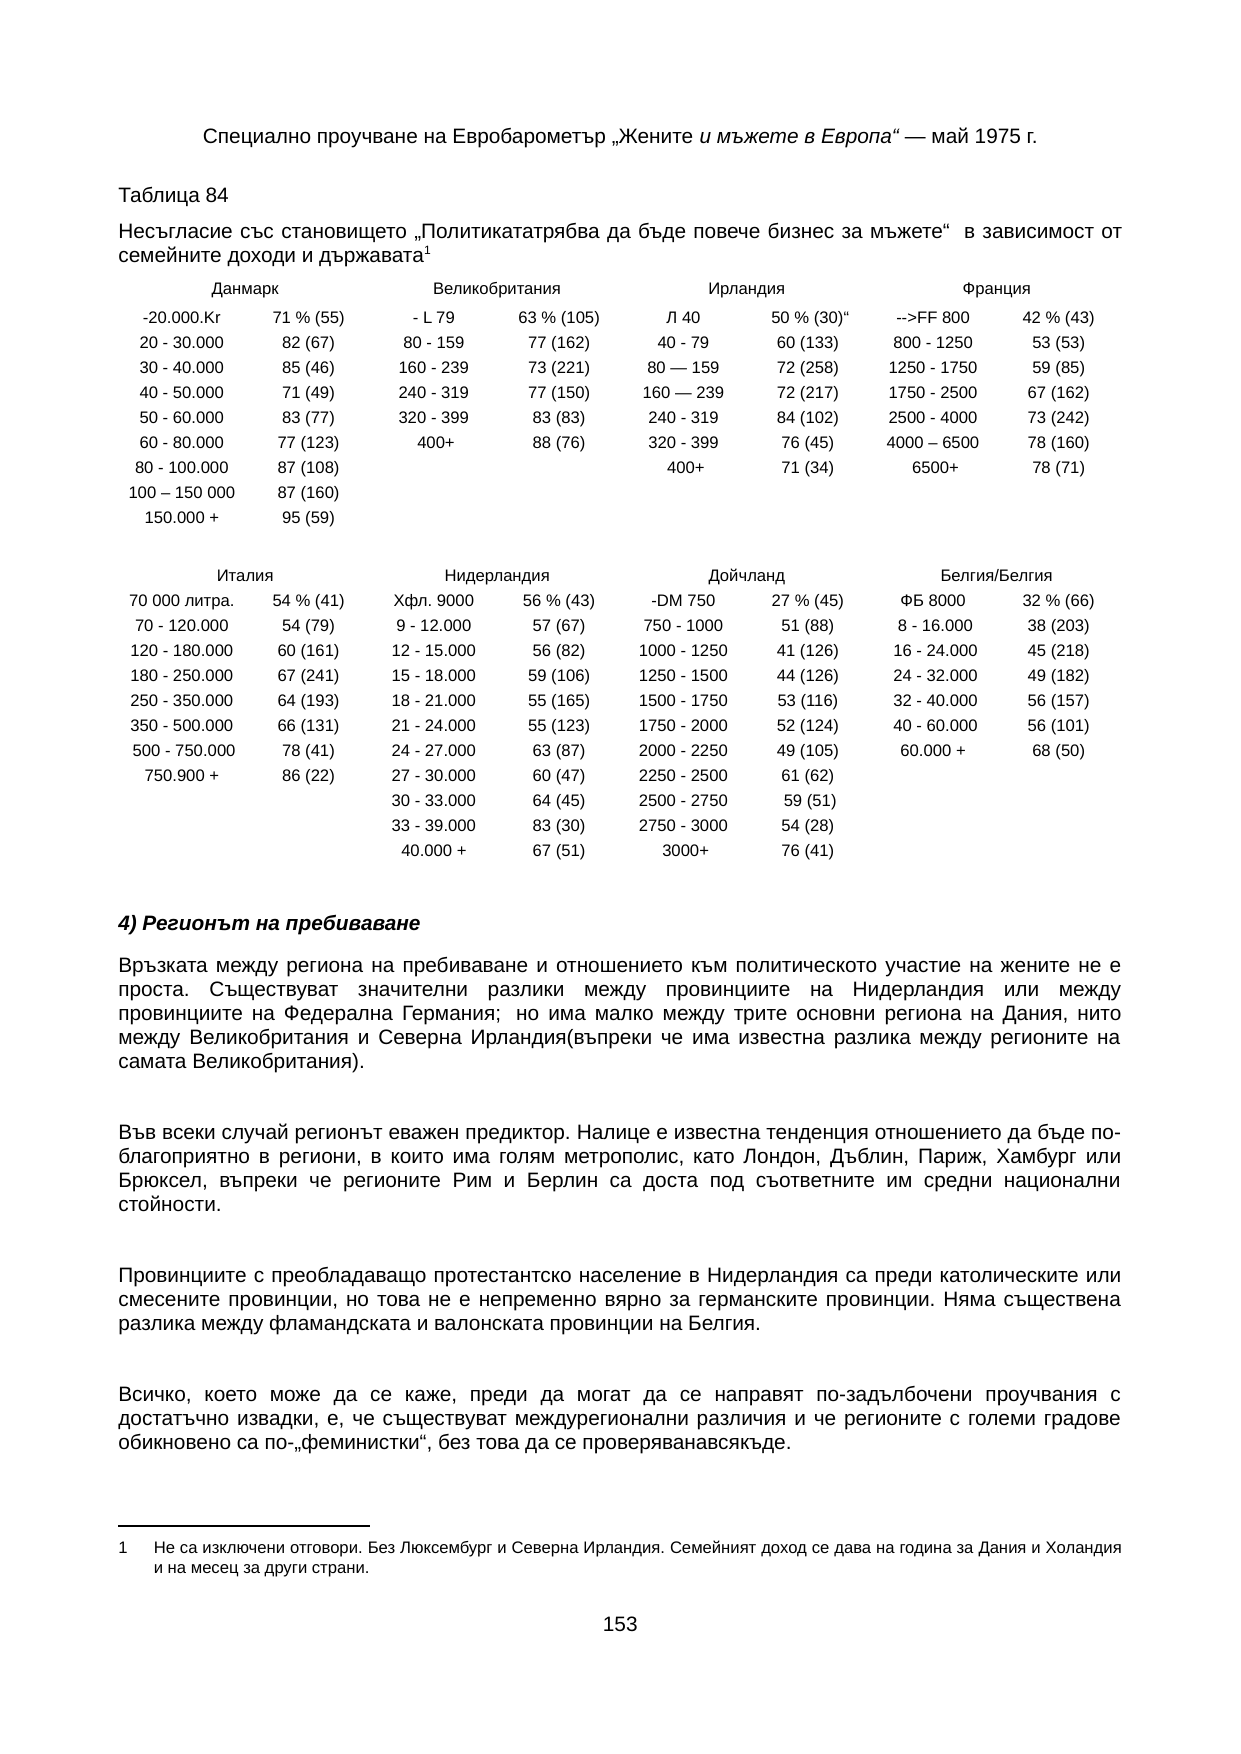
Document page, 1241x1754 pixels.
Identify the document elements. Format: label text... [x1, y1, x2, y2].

table_cell 120 - 180.000 [118, 638, 249, 662]
table_cell 86 (22) [250, 763, 372, 787]
text Несъгласие със становището „Политикататрябва да бъде повече бизнес за мъжете“ в зависимост от семейните доходи и държавата [118, 219, 1122, 267]
table_cell [250, 813, 372, 837]
table_cell [622, 480, 749, 505]
table_cell 2750 - 3000 [622, 813, 749, 837]
table_cell Хфл. 9000 [372, 588, 500, 612]
table_cell 33 - 39.000 [372, 813, 500, 837]
table_cell 320 - 399 [622, 430, 749, 455]
table_cell 52 (124) [749, 713, 871, 737]
table_cell [999, 813, 1122, 837]
text Провинциите с преобладаващо протестантско население в Нидерландия са преди католическите или смесените провинции, но това не е непременно вярно за германските провинции. Няма съществена разлика между фламандската и валонската провинции на Белгия. [118, 1263, 1122, 1335]
table_cell [372, 505, 500, 530]
table_cell 400+ [622, 455, 749, 480]
table_cell 54 (28) [749, 813, 871, 837]
table_cell 61 (62) [749, 763, 871, 787]
table_cell 72 (258) [749, 355, 871, 380]
table_cell 55 (123) [500, 713, 622, 737]
table_cell 54 (79) [250, 613, 372, 637]
table_cell [871, 530, 999, 562]
table_cell 83 (30) [500, 813, 622, 837]
table_cell 88 (76) [500, 430, 622, 455]
table_cell Белгия/Белгия [871, 563, 1122, 587]
table_cell 15 - 18.000 [372, 663, 500, 687]
table_cell [118, 530, 249, 562]
table_cell Л 40 [622, 305, 749, 330]
table_cell [500, 455, 622, 480]
table_cell 76 (45) [749, 430, 871, 455]
table_cell [871, 813, 999, 837]
table_cell 750.900 + [118, 763, 249, 787]
table_cell -20.000.Kr [118, 305, 249, 330]
table_cell 100 – 150 000 [118, 480, 249, 505]
table_cell [749, 505, 871, 530]
table_cell 60 (133) [749, 330, 871, 355]
table_cell 70 000 литра. [118, 588, 249, 612]
table_cell 2500 - 4000 [871, 405, 999, 430]
table_cell 2500 - 2750 [622, 788, 749, 812]
table_cell 1750 - 2000 [622, 713, 749, 737]
table_cell 56 (82) [500, 638, 622, 662]
table_cell 1750 - 2500 [871, 380, 999, 405]
table_cell 250 - 350.000 [118, 688, 249, 712]
table_cell 71 % (55) [250, 305, 372, 330]
table_cell [871, 763, 999, 787]
table_cell 160 — 239 [622, 380, 749, 405]
text Всичко, което може да се каже, преди да могат да се направят по-задълбочени проучвания с достатъчно извадки, е, че съществуват междурегионални различия и че регионите с големи градове обикновено са по-„феминистки“, без това да се проверяванавсякъде. [118, 1382, 1122, 1454]
table_header Данмарк [118, 273, 372, 305]
table_cell 40 - 79 [622, 330, 749, 355]
table_cell [999, 788, 1122, 812]
table_cell 67 (51) [500, 838, 622, 862]
table_cell [871, 480, 999, 505]
table_cell 84 (102) [749, 405, 871, 430]
table_cell 77 (150) [500, 380, 622, 405]
table_cell 50 % (30)“ [749, 305, 871, 330]
table_cell 8 - 16.000 [871, 613, 999, 637]
table_cell 63 % (105) [500, 305, 622, 330]
text Не са изключени отговори. Без Люксембург и Северна Ирландия. Семейният доход се дава на година за Дания и Холандия и на месец за други страни. [118, 1538, 1122, 1577]
table_cell [372, 530, 500, 562]
table_cell 27 % (45) [749, 588, 871, 612]
table_cell 30 - 40.000 [118, 355, 249, 380]
table_cell 49 (105) [749, 738, 871, 762]
table_cell 3000+ [622, 838, 749, 862]
table_cell [118, 838, 249, 862]
table_cell 59 (51) [749, 788, 871, 812]
table_cell 87 (160) [250, 480, 372, 505]
table_cell 40 - 50.000 [118, 380, 249, 405]
table_cell [871, 505, 999, 530]
table_cell [372, 480, 500, 505]
table_cell Дойчланд [622, 563, 871, 587]
table_cell 50 - 60.000 [118, 405, 249, 430]
table_cell 750 - 1000 [622, 613, 749, 637]
table_cell 24 - 32.000 [871, 663, 999, 687]
table_cell 150.000 + [118, 505, 249, 530]
table_cell 400+ [372, 430, 500, 455]
table_cell 18 - 21.000 [372, 688, 500, 712]
table_cell [250, 838, 372, 862]
table_cell 87 (108) [250, 455, 372, 480]
table_cell [500, 505, 622, 530]
table_cell [500, 480, 622, 505]
table_cell 80 — 159 [622, 355, 749, 380]
table_cell 56 (101) [999, 713, 1122, 737]
table_cell -DM 750 [622, 588, 749, 612]
table_cell [250, 788, 372, 812]
table_cell [118, 813, 249, 837]
table_cell 59 (85) [999, 355, 1122, 380]
table_cell 53 (116) [749, 688, 871, 712]
table_cell 1250 - 1750 [871, 355, 999, 380]
table_cell 180 - 250.000 [118, 663, 249, 687]
table_cell 56 % (43) [500, 588, 622, 612]
table_cell 42 % (43) [999, 305, 1122, 330]
table_cell -->FF 800 [871, 305, 999, 330]
table_cell 24 - 27.000 [372, 738, 500, 762]
table_cell [871, 838, 999, 862]
table_cell 30 - 33.000 [372, 788, 500, 812]
table_cell 44 (126) [749, 663, 871, 687]
table_cell 71 (49) [250, 380, 372, 405]
table_cell 27 - 30.000 [372, 763, 500, 787]
table_cell [500, 530, 622, 562]
table_cell 49 (182) [999, 663, 1122, 687]
table_cell 56 (157) [999, 688, 1122, 712]
table_cell 54 % (41) [250, 588, 372, 612]
table_cell 320 - 399 [372, 405, 500, 430]
table_cell 73 (221) [500, 355, 622, 380]
table_cell 78 (71) [999, 455, 1122, 480]
table_cell 32 - 40.000 [871, 688, 999, 712]
table_cell - L 79 [372, 305, 500, 330]
table_cell 16 - 24.000 [871, 638, 999, 662]
text Във всеки случай регионът еважен предиктор. Налице е известна тенденция отношението да бъде по-благоприятно в региони, в които има голям метрополис, като Лондон, Дъблин, Париж, Хамбург или Брюксел, въпреки че регионите Рим и Берлин са доста под съответните им средни национални стойности. [118, 1120, 1122, 1216]
table_cell [999, 480, 1122, 505]
table_cell 71 (34) [749, 455, 871, 480]
table_cell [999, 505, 1122, 530]
table_cell 1500 - 1750 [622, 688, 749, 712]
table_cell 4000 – 6500 [871, 430, 999, 455]
table_cell 2250 - 2500 [622, 763, 749, 787]
table_header Великобритания [372, 273, 622, 305]
table_header Франция [871, 273, 1122, 305]
subtitle 4) Регионът на пребиваване [118, 911, 1122, 934]
table_cell 85 (46) [250, 355, 372, 380]
table_cell 70 - 120.000 [118, 613, 249, 637]
table_cell 55 (165) [500, 688, 622, 712]
table_cell 78 (160) [999, 430, 1122, 455]
table_cell 73 (242) [999, 405, 1122, 430]
table_cell [871, 788, 999, 812]
text Таблица 84 [118, 183, 1122, 207]
table_cell [749, 530, 871, 562]
table_header Ирландия [622, 273, 871, 305]
table_cell 68 (50) [999, 738, 1122, 762]
table_cell 160 - 239 [372, 355, 500, 380]
table_cell 240 - 319 [622, 405, 749, 430]
table_cell [999, 530, 1122, 562]
table_cell [118, 788, 249, 812]
table_cell 60 - 80.000 [118, 430, 249, 455]
table_cell 12 - 15.000 [372, 638, 500, 662]
table_cell Нидерландия [372, 563, 622, 587]
table_cell 45 (218) [999, 638, 1122, 662]
table_cell 240 - 319 [372, 380, 500, 405]
table_cell 67 (241) [250, 663, 372, 687]
table_cell 9 - 12.000 [372, 613, 500, 637]
table_cell 59 (106) [500, 663, 622, 687]
text Връзката между региона на пребиваване и отношението към политическото участие на жените не е проста. Съществуват значителни разлики между провинциите на Нидерландия или между провинциите на Федерална Германия; но има малко между трите основни региона на Дания, нито между Великобритания и Северна Ирландия(въпреки че има известна разлика между регионите на самата Великобритания). [118, 953, 1122, 1073]
table_cell [999, 763, 1122, 787]
table_cell 40 - 60.000 [871, 713, 999, 737]
table_cell 41 (126) [749, 638, 871, 662]
table_cell 80 - 159 [372, 330, 500, 355]
table_cell 21 - 24.000 [372, 713, 500, 737]
table_cell 350 - 500.000 [118, 713, 249, 737]
table_cell 800 - 1250 [871, 330, 999, 355]
table_cell 64 (193) [250, 688, 372, 712]
table_cell 66 (131) [250, 713, 372, 737]
table_cell [749, 480, 871, 505]
table_cell Италия [118, 563, 372, 587]
table_cell 1250 - 1500 [622, 663, 749, 687]
table_cell 60 (47) [500, 763, 622, 787]
table_cell 32 % (66) [999, 588, 1122, 612]
table_cell 20 - 30.000 [118, 330, 249, 355]
table_cell 53 (53) [999, 330, 1122, 355]
table_cell 6500+ [871, 455, 999, 480]
table_cell 57 (67) [500, 613, 622, 637]
table_cell 83 (77) [250, 405, 372, 430]
table_cell 500 - 750.000 [118, 738, 249, 762]
table_cell 63 (87) [500, 738, 622, 762]
table_cell 95 (59) [250, 505, 372, 530]
table_cell [372, 455, 500, 480]
table_cell 67 (162) [999, 380, 1122, 405]
table_cell 2000 - 2250 [622, 738, 749, 762]
table_cell 64 (45) [500, 788, 622, 812]
table_cell 78 (41) [250, 738, 372, 762]
table_cell ФБ 8000 [871, 588, 999, 612]
table_cell 83 (83) [500, 405, 622, 430]
table_cell [622, 530, 749, 562]
table_cell 38 (203) [999, 613, 1122, 637]
table_cell 51 (88) [749, 613, 871, 637]
table_cell 1000 - 1250 [622, 638, 749, 662]
table_cell 60.000 + [871, 738, 999, 762]
table_cell 60 (161) [250, 638, 372, 662]
table_cell 72 (217) [749, 380, 871, 405]
table_cell 76 (41) [749, 838, 871, 862]
table_cell 77 (162) [500, 330, 622, 355]
table_cell 77 (123) [250, 430, 372, 455]
table_cell [622, 505, 749, 530]
table_cell 82 (67) [250, 330, 372, 355]
table_cell 40.000 + [372, 838, 500, 862]
table_cell [250, 530, 372, 562]
table_cell [999, 838, 1122, 862]
table_cell 80 - 100.000 [118, 455, 249, 480]
